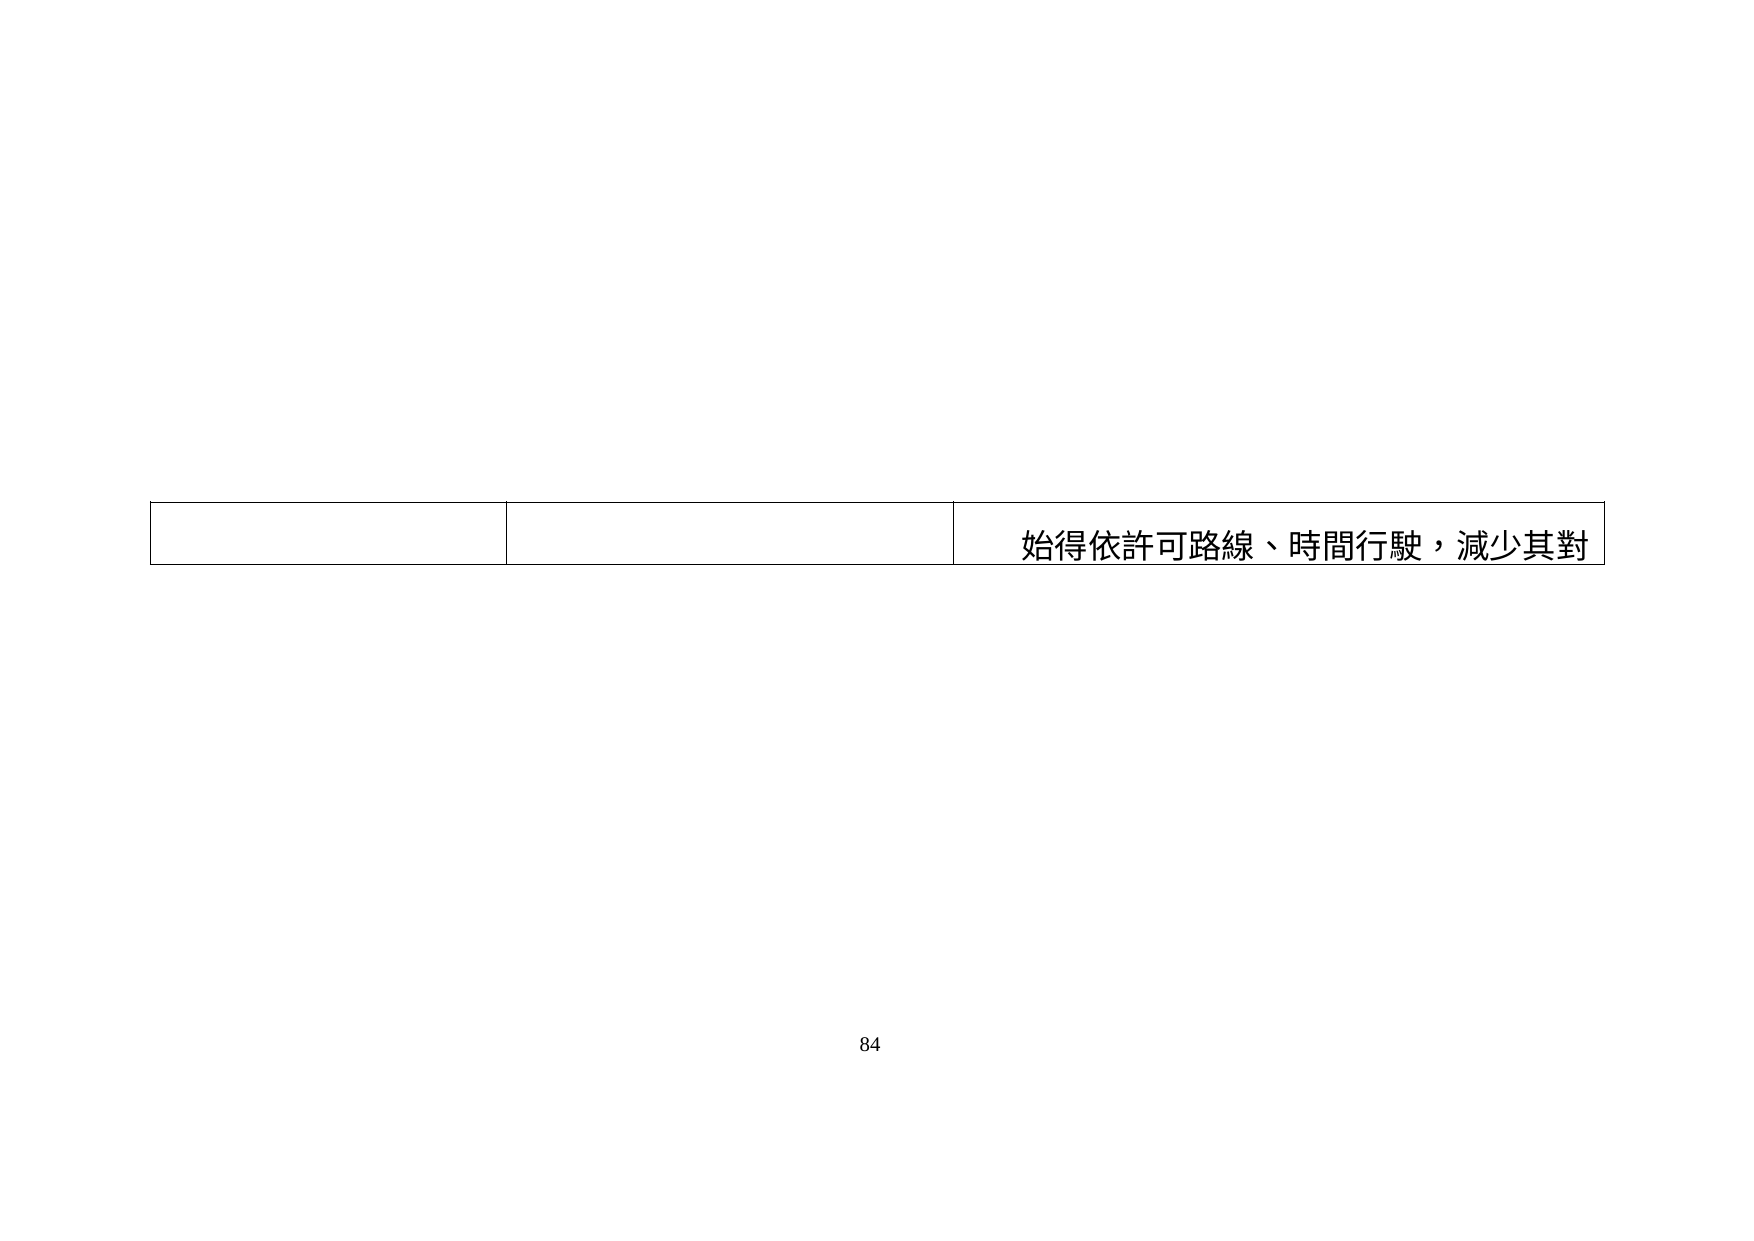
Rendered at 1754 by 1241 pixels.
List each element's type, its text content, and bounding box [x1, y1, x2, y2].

table_cell [507, 503, 953, 564]
table_cell [151, 503, 506, 564]
table_cell 始得依許可路線、時間行駛，減少其對 [954, 503, 1604, 564]
